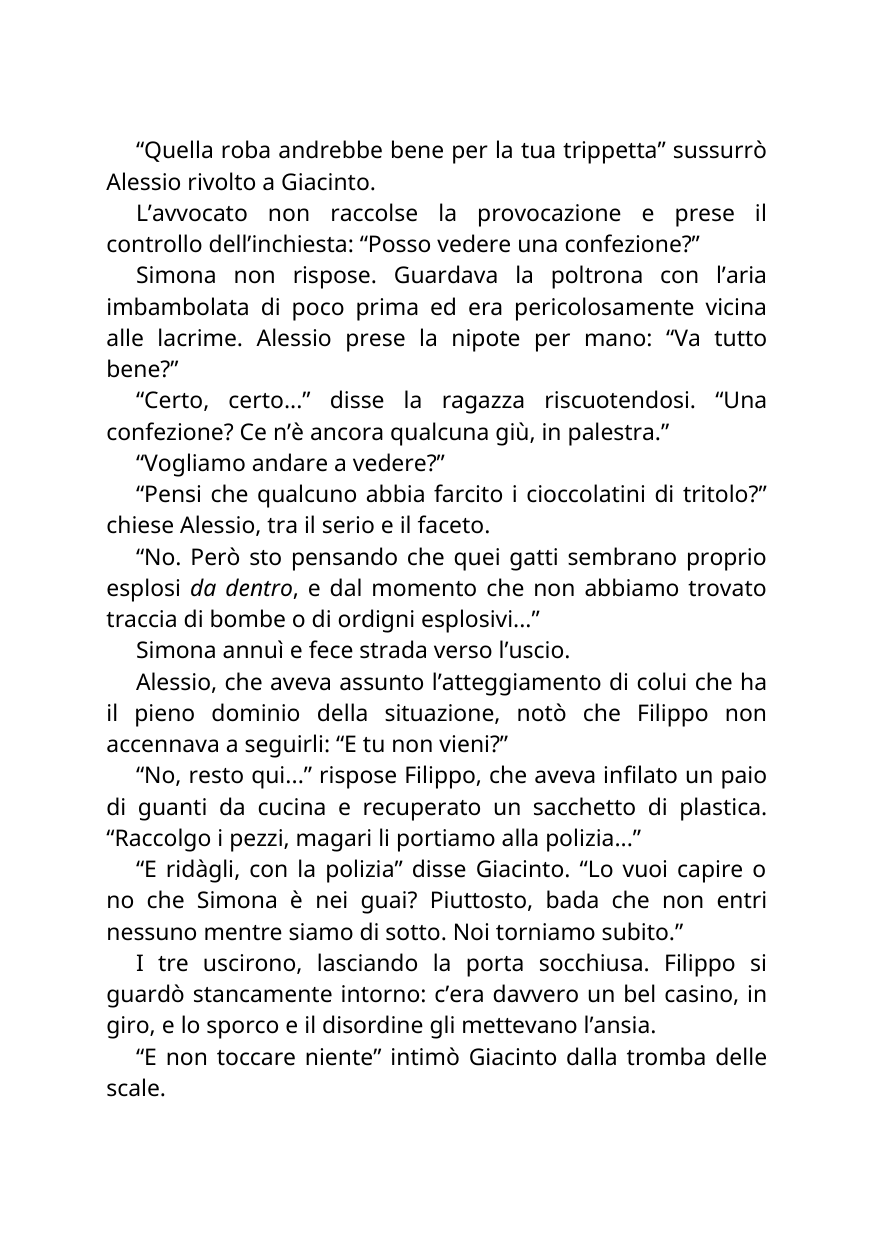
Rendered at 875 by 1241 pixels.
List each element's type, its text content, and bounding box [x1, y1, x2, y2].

text “E non toccare niente” intimò Giacinto dalla tromba delle scale. [106, 1041, 768, 1103]
text Simona non rispose. Guardava la poltrona con l’aria imbambolata di poco prima ed era pericolosamente vicina alle lacrime. Alessio prese la nipote per mano: “Va tutto bene?” [106, 259, 768, 384]
text “Quella roba andrebbe bene per la tua trippetta” sussurrò Alessio rivolto a Giacinto. [106, 134, 768, 197]
text L’avvocato non raccolse la provocazione e prese il controllo dell’inchiesta: “Posso vedere una confezione?” [106, 197, 768, 259]
text “No. Però sto pensando che quei gatti sembrano proprio esplosi da dentro, e dal momento che non abbiamo trovato traccia di bombe o di ordigni esplosivi...” [106, 541, 768, 634]
text “Pensi che qualcuno abbia farcito i cioccolatini di tritolo?” chiese Alessio, tra il serio e il faceto. [106, 478, 768, 541]
text I tre uscirono, lasciando la porta socchiusa. Filippo si guardò stancamente intorno: c’era davvero un bel casino, in giro, e lo sporco e il disordine gli mettevano l’ansia. [106, 947, 768, 1041]
text “E ridàgli, con la polizia” disse Giacinto. “Lo vuoi capire o no che Simona è nei guai? Piuttosto, bada che non entri nessuno mentre siamo di sotto. Noi torniamo subito.” [106, 853, 768, 947]
text “Certo, certo...” disse la ragazza riscuotendosi. “Una confezione? Ce n’è ancora qualcuna giù, in palestra.” [106, 384, 768, 447]
text Alessio, che aveva assunto l’atteggiamento di colui che ha il pieno dominio della situazione, notò che Filippo non accennava a seguirli: “E tu non vieni?” [106, 666, 768, 759]
text “No, resto qui...” rispose Filippo, che aveva infilato un paio di guanti da cucina e recuperato un sacchetto di plastica. “Raccolgo i pezzi, magari li portiamo alla polizia...” [106, 759, 768, 853]
text Simona annuì e fece strada verso l’uscio. [106, 634, 768, 666]
text “Vogliamo andare a vedere?” [106, 447, 768, 478]
